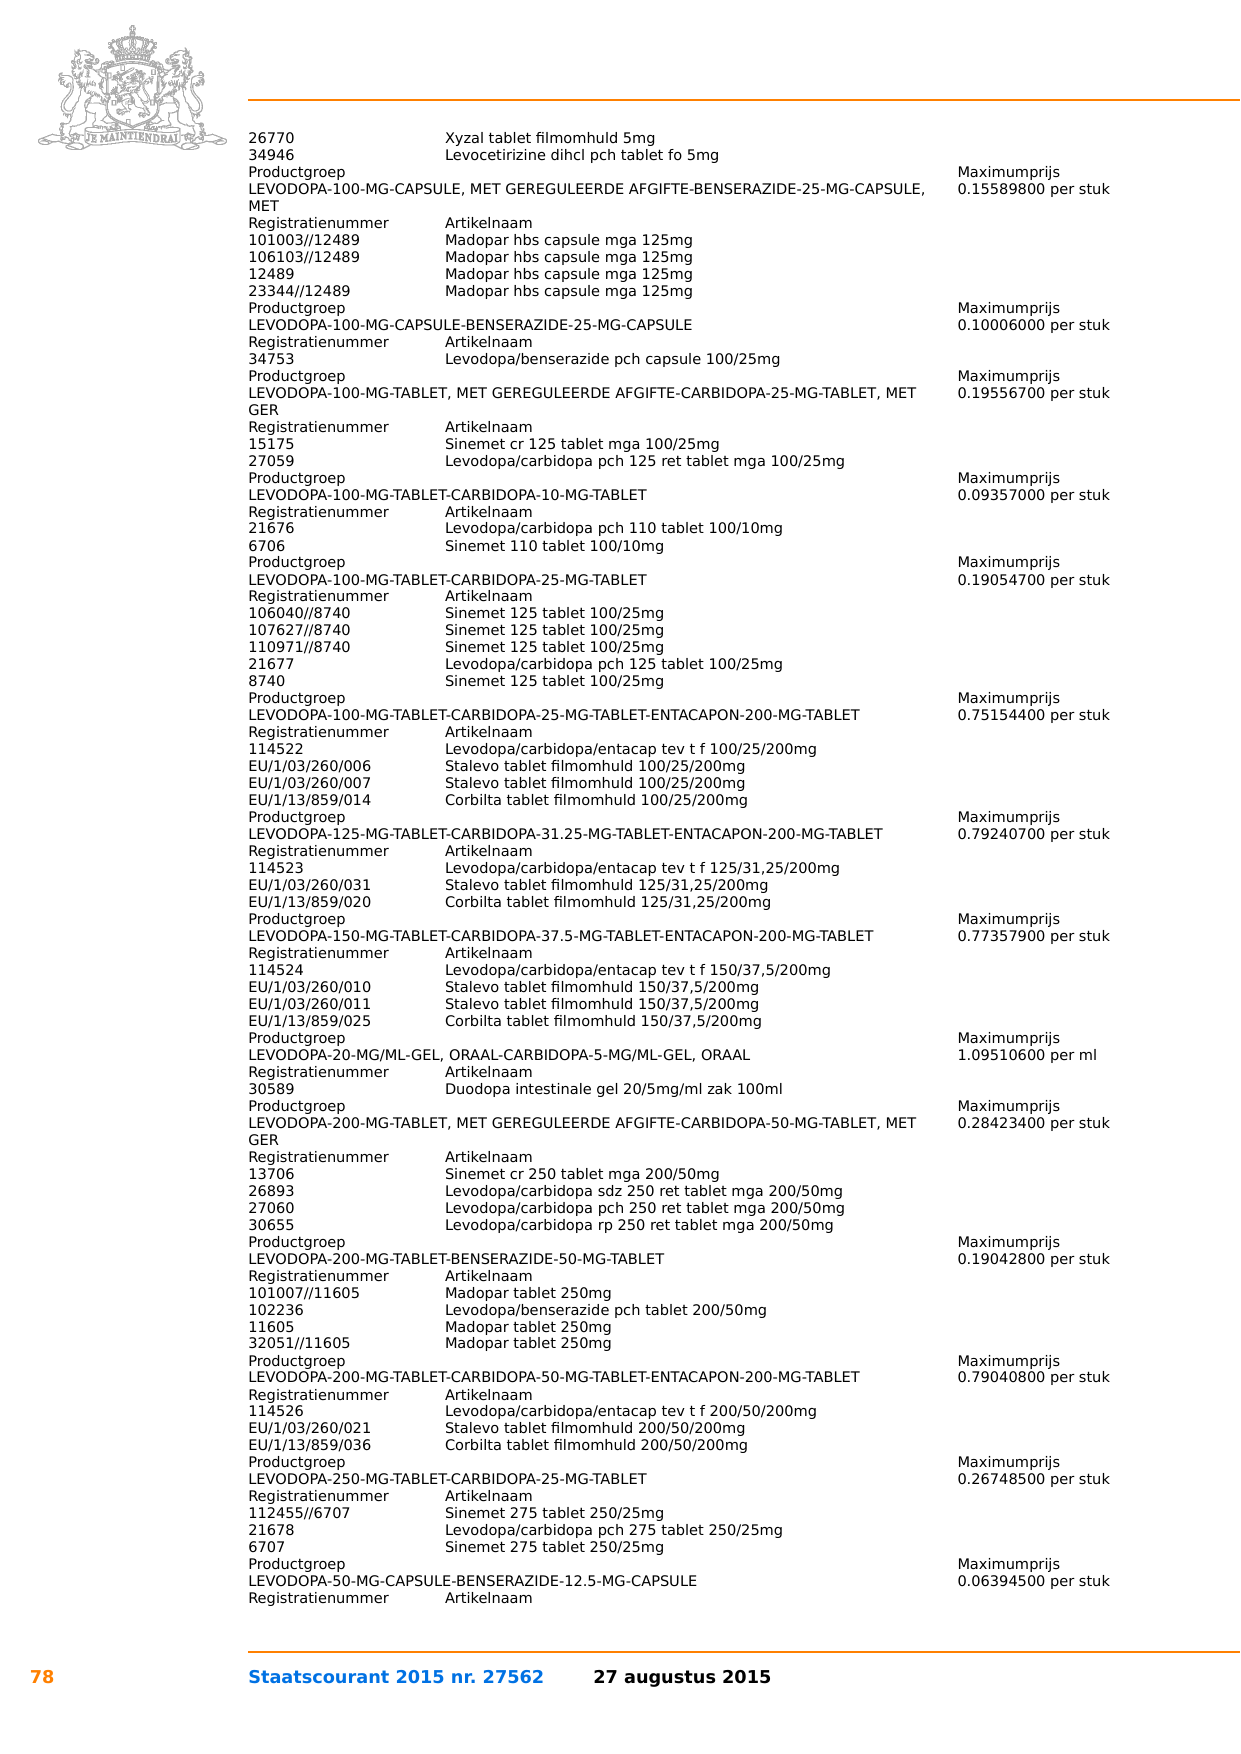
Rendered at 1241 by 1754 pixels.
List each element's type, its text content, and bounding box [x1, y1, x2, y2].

table_cell Productgroep [248, 1556, 439, 1573]
table_cell [951, 622, 1163, 639]
table_cell 0.79240700 per stuk [951, 826, 1163, 843]
table_cell Maximumprijs [951, 1030, 1163, 1047]
table_cell Registratienummer [248, 843, 439, 860]
table_cell [951, 419, 1163, 436]
table_cell [951, 656, 1163, 673]
table_cell Productgroep [248, 1030, 439, 1047]
table_cell Registratienummer [248, 945, 439, 962]
table_cell 0.15589800 per stuk [951, 181, 1163, 215]
table_cell Artikelnaam [439, 1488, 951, 1505]
table_cell [951, 232, 1163, 249]
table_cell [439, 1353, 951, 1369]
table_cell EU/1/03/260/011 [248, 996, 439, 1013]
table_cell Productgroep [248, 1234, 439, 1251]
table_cell 0.75154400 per stuk [951, 707, 1163, 724]
table_cell 13706 [248, 1166, 439, 1183]
table_cell [951, 266, 1163, 283]
table_cell [439, 1556, 951, 1573]
table_cell [439, 690, 951, 707]
table_cell LEVODOPA-150-MG-TABLET-CARBIDOPA-37.5-MG-TABLET-ENTACAPON-200-MG-TABLET [248, 928, 951, 945]
table_cell Corbilta tablet filmomhuld 125/31,25/200mg [439, 894, 951, 911]
table_cell [951, 520, 1163, 537]
table_cell Artikelnaam [439, 843, 951, 860]
table_cell 27060 [248, 1200, 439, 1217]
table_cell [951, 1539, 1163, 1556]
table_cell Corbilta tablet filmomhuld 100/25/200mg [439, 792, 951, 809]
table_cell Productgroep [248, 809, 439, 826]
table_cell [951, 1386, 1163, 1403]
table_cell [439, 1098, 951, 1115]
table_cell 26770 [248, 130, 439, 147]
table_cell [951, 588, 1163, 605]
table_cell Registratienummer [248, 1386, 439, 1403]
table_cell LEVODOPA-100-MG-TABLET, MET GEREGULEERDE AFGIFTE-CARBIDOPA-25-MG-TABLET, MET GER [248, 385, 951, 418]
table_cell Stalevo tablet filmomhuld 150/37,5/200mg [439, 996, 951, 1013]
table_cell EU/1/13/859/025 [248, 1013, 439, 1030]
table_cell Maximumprijs [951, 470, 1163, 486]
table_cell Sinemet 125 tablet 100/25mg [439, 622, 951, 639]
table_cell LEVODOPA-50-MG-CAPSULE-BENSERAZIDE-12.5-MG-CAPSULE [248, 1573, 951, 1590]
table_cell Productgroep [248, 1353, 439, 1369]
table_cell Sinemet 125 tablet 100/25mg [439, 639, 951, 656]
table_cell Registratienummer [248, 1488, 439, 1505]
table_cell EU/1/13/859/036 [248, 1437, 439, 1454]
table_cell [951, 1149, 1163, 1166]
table_cell [951, 538, 1163, 554]
table_cell Registratienummer [248, 588, 439, 605]
table_cell [951, 673, 1163, 690]
table_cell [951, 639, 1163, 656]
table_cell 0.09357000 per stuk [951, 486, 1163, 503]
table_cell EU/1/03/260/006 [248, 758, 439, 775]
table_cell Levodopa/carbidopa sdz 250 ret tablet mga 200/50mg [439, 1183, 951, 1199]
table_cell 6706 [248, 538, 439, 554]
table_cell Stalevo tablet filmomhuld 100/25/200mg [439, 775, 951, 792]
table_cell Stalevo tablet filmomhuld 150/37,5/200mg [439, 979, 951, 996]
table_cell Stalevo tablet filmomhuld 200/50/200mg [439, 1420, 951, 1437]
table_cell Madopar tablet 250mg [439, 1335, 951, 1352]
table_cell Madopar tablet 250mg [439, 1319, 951, 1335]
table_cell 0.19042800 per stuk [951, 1251, 1163, 1267]
table_cell [951, 436, 1163, 452]
table_cell Xyzal tablet filmomhuld 5mg [439, 130, 951, 147]
table_cell [439, 911, 951, 928]
table_cell [951, 215, 1163, 232]
table_cell [951, 979, 1163, 996]
table_cell 23344//12489 [248, 283, 439, 300]
table_cell [951, 1590, 1163, 1607]
table_cell EU/1/03/260/021 [248, 1420, 439, 1437]
table_cell Maximumprijs [951, 690, 1163, 707]
table_cell 12489 [248, 266, 439, 283]
table_cell [951, 130, 1163, 147]
table_cell Artikelnaam [439, 215, 951, 232]
table_cell LEVODOPA-100-MG-CAPSULE, MET GEREGULEERDE AFGIFTE-BENSERAZIDE-25-MG-CAPSULE, MET [248, 181, 951, 215]
table_cell Madopar hbs capsule mga 125mg [439, 283, 951, 300]
table_cell [439, 1030, 951, 1047]
table_cell Registratienummer [248, 1590, 439, 1607]
table_cell [951, 1217, 1163, 1233]
table_cell [951, 1285, 1163, 1301]
table_cell 0.19054700 per stuk [951, 571, 1163, 588]
table_cell Sinemet cr 125 tablet mga 100/25mg [439, 436, 951, 452]
table_cell 0.77357900 per stuk [951, 928, 1163, 945]
table_cell Productgroep [248, 368, 439, 384]
table_cell Artikelnaam [439, 1268, 951, 1284]
table_cell 110971//8740 [248, 639, 439, 656]
table_cell 0.28423400 per stuk [951, 1115, 1163, 1149]
table_cell [951, 1522, 1163, 1539]
table_cell LEVODOPA-200-MG-TABLET, MET GEREGULEERDE AFGIFTE-CARBIDOPA-50-MG-TABLET, MET GER [248, 1115, 951, 1149]
table_cell 114524 [248, 962, 439, 979]
table_cell Corbilta tablet filmomhuld 150/37,5/200mg [439, 1013, 951, 1030]
table_cell [951, 860, 1163, 877]
table_cell 0.19556700 per stuk [951, 385, 1163, 418]
table_cell [951, 962, 1163, 979]
table_cell Artikelnaam [439, 334, 951, 351]
table_cell [951, 1319, 1163, 1335]
table_cell EU/1/03/260/010 [248, 979, 439, 996]
table_cell [439, 1454, 951, 1471]
table_cell 11605 [248, 1319, 439, 1335]
table_cell Maximumprijs [951, 368, 1163, 384]
table_cell 21678 [248, 1522, 439, 1539]
table_cell Levodopa/carbidopa pch 250 ret tablet mga 200/50mg [439, 1200, 951, 1217]
table_cell [951, 1335, 1163, 1352]
table_cell [951, 894, 1163, 911]
table_cell Sinemet 125 tablet 100/25mg [439, 605, 951, 622]
table_cell [951, 1081, 1163, 1098]
table_cell [439, 554, 951, 571]
table_cell [439, 164, 951, 181]
table_cell [439, 1234, 951, 1251]
table_cell [439, 368, 951, 384]
table_cell [951, 504, 1163, 520]
table_cell 114522 [248, 741, 439, 758]
table_cell Maximumprijs [951, 300, 1163, 317]
table_cell 30589 [248, 1081, 439, 1098]
table_cell [951, 1013, 1163, 1030]
table_cell Artikelnaam [439, 724, 951, 741]
table_cell 102236 [248, 1301, 439, 1318]
table_cell Productgroep [248, 470, 439, 486]
table_cell Registratienummer [248, 419, 439, 436]
table_cell [951, 758, 1163, 775]
table_cell Levodopa/carbidopa pch 110 tablet 100/10mg [439, 520, 951, 537]
table_cell [439, 470, 951, 486]
table_cell [951, 351, 1163, 368]
table_cell [951, 1403, 1163, 1420]
table_cell Levodopa/carbidopa/entacap tev t f 200/50/200mg [439, 1403, 951, 1420]
table_cell LEVODOPA-100-MG-TABLET-CARBIDOPA-25-MG-TABLET [248, 571, 951, 588]
table_cell [951, 1183, 1163, 1199]
table_cell Corbilta tablet filmomhuld 200/50/200mg [439, 1437, 951, 1454]
table_cell 0.79040800 per stuk [951, 1369, 1163, 1386]
table_cell LEVODOPA-100-MG-TABLET-CARBIDOPA-25-MG-TABLET-ENTACAPON-200-MG-TABLET [248, 707, 951, 724]
table_cell [951, 1437, 1163, 1454]
table_cell 8740 [248, 673, 439, 690]
table_cell 26893 [248, 1183, 439, 1199]
table_cell Productgroep [248, 164, 439, 181]
table_cell Maximumprijs [951, 554, 1163, 571]
table_cell 32051//11605 [248, 1335, 439, 1352]
table_cell Sinemet 125 tablet 100/25mg [439, 673, 951, 690]
table_cell LEVODOPA-200-MG-TABLET-CARBIDOPA-50-MG-TABLET-ENTACAPON-200-MG-TABLET [248, 1369, 951, 1386]
table_cell 114523 [248, 860, 439, 877]
table_cell LEVODOPA-100-MG-CAPSULE-BENSERAZIDE-25-MG-CAPSULE [248, 317, 951, 334]
table_cell Registratienummer [248, 1064, 439, 1081]
table_cell Maximumprijs [951, 1556, 1163, 1573]
table_cell [951, 334, 1163, 351]
table_cell [951, 1505, 1163, 1522]
table_cell [951, 249, 1163, 266]
table_cell Madopar hbs capsule mga 125mg [439, 249, 951, 266]
table_cell LEVODOPA-20-MG/ML-GEL, ORAAL-CARBIDOPA-5-MG/ML-GEL, ORAAL [248, 1047, 951, 1064]
table_cell Stalevo tablet filmomhuld 100/25/200mg [439, 758, 951, 775]
table_cell Productgroep [248, 1454, 439, 1471]
table_cell Maximumprijs [951, 1353, 1163, 1369]
table_cell Registratienummer [248, 724, 439, 741]
table_cell Levodopa/carbidopa/entacap tev t f 100/25/200mg [439, 741, 951, 758]
table_cell Levodopa/carbidopa rp 250 ret tablet mga 200/50mg [439, 1217, 951, 1233]
table_cell 106103//12489 [248, 249, 439, 266]
table_cell Maximumprijs [951, 911, 1163, 928]
table_cell EU/1/13/859/014 [248, 792, 439, 809]
table_cell [951, 877, 1163, 894]
table_cell Maximumprijs [951, 1098, 1163, 1115]
table_cell [951, 741, 1163, 758]
table_cell 34753 [248, 351, 439, 368]
table_cell Levodopa/benserazide pch tablet 200/50mg [439, 1301, 951, 1318]
table_cell Sinemet 110 tablet 100/10mg [439, 538, 951, 554]
table_cell EU/1/03/260/031 [248, 877, 439, 894]
table_cell Maximumprijs [951, 1234, 1163, 1251]
table_cell Duodopa intestinale gel 20/5mg/ml zak 100ml [439, 1081, 951, 1098]
table_cell [439, 809, 951, 826]
table_cell 21677 [248, 656, 439, 673]
table_cell [951, 1301, 1163, 1318]
table_cell 101003//12489 [248, 232, 439, 249]
table_cell [951, 1200, 1163, 1217]
table_cell [951, 792, 1163, 809]
table_cell Levodopa/carbidopa pch 125 tablet 100/25mg [439, 656, 951, 673]
table_cell 0.06394500 per stuk [951, 1573, 1163, 1590]
table_cell 30655 [248, 1217, 439, 1233]
table_cell 0.10006000 per stuk [951, 317, 1163, 334]
table_cell Artikelnaam [439, 504, 951, 520]
table_cell Productgroep [248, 690, 439, 707]
table_cell Artikelnaam [439, 588, 951, 605]
table_cell Maximumprijs [951, 809, 1163, 826]
table_cell Artikelnaam [439, 1590, 951, 1607]
table_cell 106040//8740 [248, 605, 439, 622]
table_cell Sinemet 275 tablet 250/25mg [439, 1505, 951, 1522]
table_cell 34946 [248, 147, 439, 164]
table_cell 1.09510600 per ml [951, 1047, 1163, 1064]
table_cell 0.26748500 per stuk [951, 1471, 1163, 1488]
table_cell Sinemet 275 tablet 250/25mg [439, 1539, 951, 1556]
table_cell [439, 300, 951, 317]
table_cell [951, 724, 1163, 741]
table_cell 27059 [248, 453, 439, 469]
table_cell Artikelnaam [439, 1386, 951, 1403]
table_cell Productgroep [248, 300, 439, 317]
table_cell Levodopa/carbidopa/entacap tev t f 150/37,5/200mg [439, 962, 951, 979]
table_cell Productgroep [248, 911, 439, 928]
table_cell 21676 [248, 520, 439, 537]
table_cell 101007//11605 [248, 1285, 439, 1301]
table_cell Registratienummer [248, 1268, 439, 1284]
table_cell Registratienummer [248, 1149, 439, 1166]
table_cell Registratienummer [248, 504, 439, 520]
table_cell 15175 [248, 436, 439, 452]
table_cell Maximumprijs [951, 1454, 1163, 1471]
table_cell Artikelnaam [439, 419, 951, 436]
table_cell [951, 1268, 1163, 1284]
table_cell LEVODOPA-125-MG-TABLET-CARBIDOPA-31.25-MG-TABLET-ENTACAPON-200-MG-TABLET [248, 826, 951, 843]
table_cell [951, 283, 1163, 300]
table_cell [951, 1064, 1163, 1081]
table_cell 107627//8740 [248, 622, 439, 639]
table_cell Registratienummer [248, 334, 439, 351]
table_cell Sinemet cr 250 tablet mga 200/50mg [439, 1166, 951, 1183]
table_cell Artikelnaam [439, 945, 951, 962]
table_cell Artikelnaam [439, 1149, 951, 1166]
table_cell LEVODOPA-200-MG-TABLET-BENSERAZIDE-50-MG-TABLET [248, 1251, 951, 1267]
table_cell EU/1/03/260/007 [248, 775, 439, 792]
picture [38, 25, 227, 150]
table_cell 114526 [248, 1403, 439, 1420]
table_cell [951, 1420, 1163, 1437]
table_cell EU/1/13/859/020 [248, 894, 439, 911]
table_cell [951, 843, 1163, 860]
table_cell 6707 [248, 1539, 439, 1556]
table_cell Artikelnaam [439, 1064, 951, 1081]
table_cell Levodopa/carbidopa/entacap tev t f 125/31,25/200mg [439, 860, 951, 877]
table_cell Madopar tablet 250mg [439, 1285, 951, 1301]
table_cell LEVODOPA-250-MG-TABLET-CARBIDOPA-25-MG-TABLET [248, 1471, 951, 1488]
table_cell Levocetirizine dihcl pch tablet fo 5mg [439, 147, 951, 164]
table_cell Levodopa/benserazide pch capsule 100/25mg [439, 351, 951, 368]
table_cell Registratienummer [248, 215, 439, 232]
table_cell [951, 147, 1163, 164]
table_cell Productgroep [248, 1098, 439, 1115]
table_cell [951, 453, 1163, 469]
table_cell Stalevo tablet filmomhuld 125/31,25/200mg [439, 877, 951, 894]
table_cell Productgroep [248, 554, 439, 571]
table_cell LEVODOPA-100-MG-TABLET-CARBIDOPA-10-MG-TABLET [248, 486, 951, 503]
table_cell [951, 996, 1163, 1013]
table_cell Madopar hbs capsule mga 125mg [439, 266, 951, 283]
table_cell Levodopa/carbidopa pch 125 ret tablet mga 100/25mg [439, 453, 951, 469]
table_cell Maximumprijs [951, 164, 1163, 181]
table_cell Madopar hbs capsule mga 125mg [439, 232, 951, 249]
table_cell [951, 775, 1163, 792]
table_cell 112455//6707 [248, 1505, 439, 1522]
table_cell Levodopa/carbidopa pch 275 tablet 250/25mg [439, 1522, 951, 1539]
table_cell [951, 1166, 1163, 1183]
table_cell [951, 605, 1163, 622]
table_cell [951, 1488, 1163, 1505]
table_cell [951, 945, 1163, 962]
